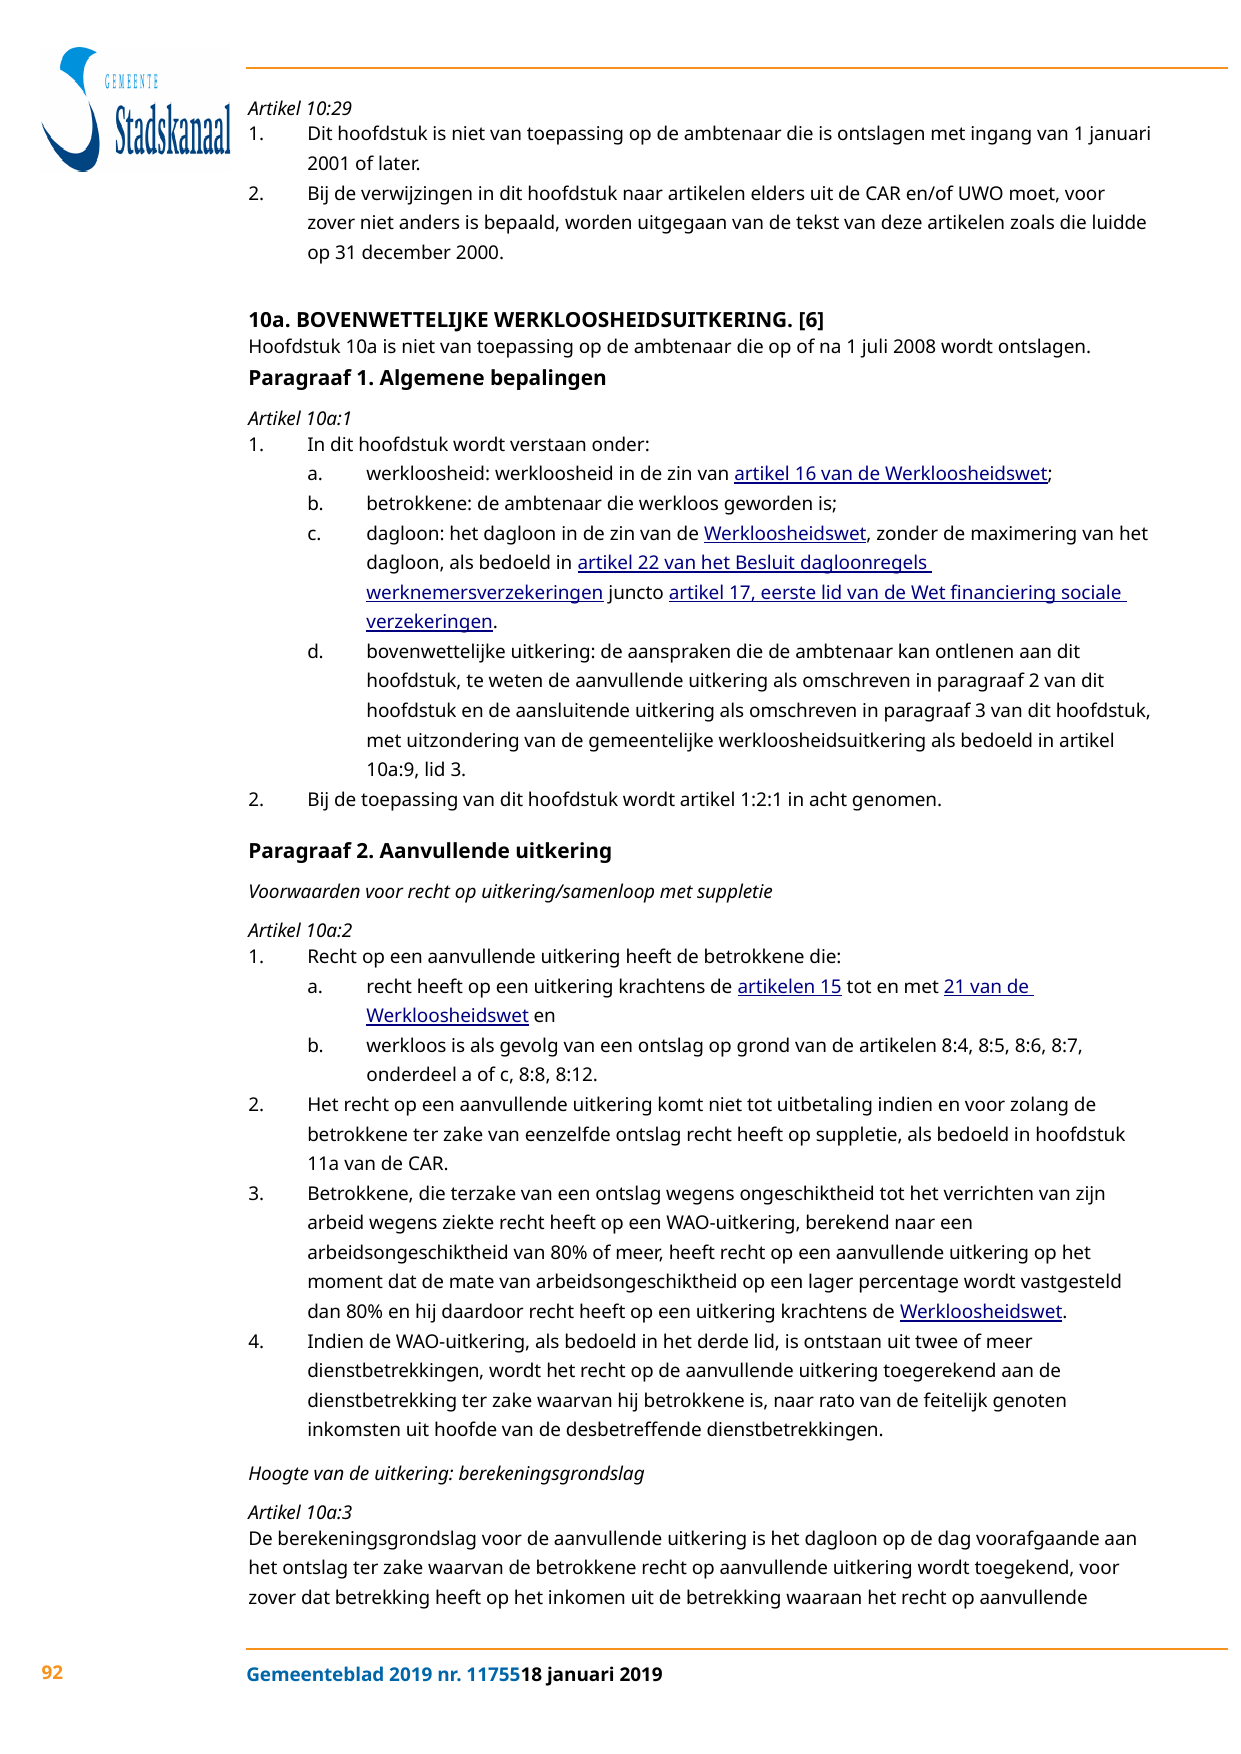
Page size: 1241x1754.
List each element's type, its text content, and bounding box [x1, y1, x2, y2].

list Bij de toepassing van dit hoofdstuk wordt artikel 1:2:1 in acht genomen. [248, 786, 1152, 812]
list recht heeft op een uitkering krachtens de artikelen 15 tot en met 21 van de Werkloosheidswet en [307, 973, 1152, 1028]
text 10a. BOVENWETTELIJKE WERKLOOSHEIDSUITKERING. [6] [248, 305, 1152, 334]
text Artikel 10:29 [248, 95, 1152, 121]
list Bij de verwijzingen in dit hoofdstuk naar artikelen elders uit de CAR en/of UWO moet, voor zover niet anders is bepaald, worden uitgegaan van de tekst van deze artikelen zoals die luidde op 31 december 2000. [248, 180, 1152, 264]
list Recht op een aanvullende uitkering heeft de betrokkene die: [248, 943, 1152, 969]
list werkloos is als gevolg van een ontslag op grond van de artikelen 8:4, 8:5, 8:6, 8:7, onderdeel a of c, 8:8, 8:12. [307, 1032, 1152, 1087]
list Dit hoofdstuk is niet van toepassing op de ambtenaar die is ontslagen met ingang van 1 januari 2001 of later. [248, 121, 1152, 176]
text De berekeningsgrondslag voor de aanvullende uitkering is het dagloon op de dag voorafgaande aan het ontslag ter zake waarvan de betrokkene recht op aanvullende uitkering wordt toegekend, voor zover dat betrekking heeft op het inkomen uit de betrekking waaraan het recht op aanvullende [248, 1525, 1152, 1609]
text Hoofdstuk 10a is niet van toepassing op de ambtenaar die op of na 1 juli 2008 wordt ontslagen. [248, 334, 1152, 359]
list werkloosheid: werkloosheid in de zin van artikel 16 van de Werkloosheidswet; [307, 461, 1152, 486]
text Paragraaf 2. Aanvullende uitkering [248, 836, 1152, 865]
list dagloon: het dagloon in de zin van de Werkloosheidswet, zonder de maximering van het dagloon, als bedoeld in artikel 22 van het Besluit dagloonregels werknemersverzekeringen juncto artikel 17, eerste lid van de Wet financiering sociale verzekeringen. [307, 520, 1152, 634]
picture [41, 47, 231, 172]
text Voorwaarden voor recht op uitkering/samenloop met suppletie [248, 878, 1152, 904]
list In dit hoofdstuk wordt verstaan onder: [248, 431, 1152, 457]
list Indien de WAO-uitkering, als bedoeld in het derde lid, is ontstaan uit twee of meer dienstbetrekkingen, wordt het recht op de aanvullende uitkering toegerekend aan de dienstbetrekking ter zake waarvan hij betrokkene is, naar rato van de feitelijk genoten inkomsten uit hoofde van de desbetreffende dienstbetrekkingen. [248, 1328, 1152, 1442]
text Artikel 10a:1 [248, 405, 1152, 431]
text Paragraaf 1. Algemene bepalingen [248, 363, 1152, 392]
text Artikel 10a:2 [248, 917, 1152, 943]
text Artikel 10a:3 [248, 1499, 1152, 1525]
text Hoogte van de uitkering: berekeningsgrondslag [248, 1460, 1152, 1485]
list betrokkene: de ambtenaar die werkloos geworden is; [307, 490, 1152, 516]
list bovenwettelijke uitkering: de aanspraken die de ambtenaar kan ontlenen aan dit hoofdstuk, te weten de aanvullende uitkering als omschreven in paragraaf 2 van dit hoofdstuk en de aansluitende uitkering als omschreven in paragraaf 3 van dit hoofdstuk, met uitzondering van de gemeentelijke werkloosheidsuitkering als bedoeld in artikel 10a:9, lid 3. [307, 638, 1152, 782]
list Het recht op een aanvullende uitkering komt niet tot uitbetaling indien en voor zolang de betrokkene ter zake van eenzelfde ontslag recht heeft op suppletie, als bedoeld in hoofdstuk 11a van de CAR. [248, 1091, 1152, 1176]
list Betrokkene, die terzake van een ontslag wegens ongeschiktheid tot het verrichten van zijn arbeid wegens ziekte recht heeft op een WAO-uitkering, berekend naar een arbeidsongeschiktheid van 80% of meer, heeft recht op een aanvullende uitkering op het moment dat de mate van arbeidsongeschiktheid op een lager percentage wordt vastgesteld dan 80% en hij daardoor recht heeft op een uitkering krachtens de Werkloosheidswet. [248, 1180, 1152, 1324]
